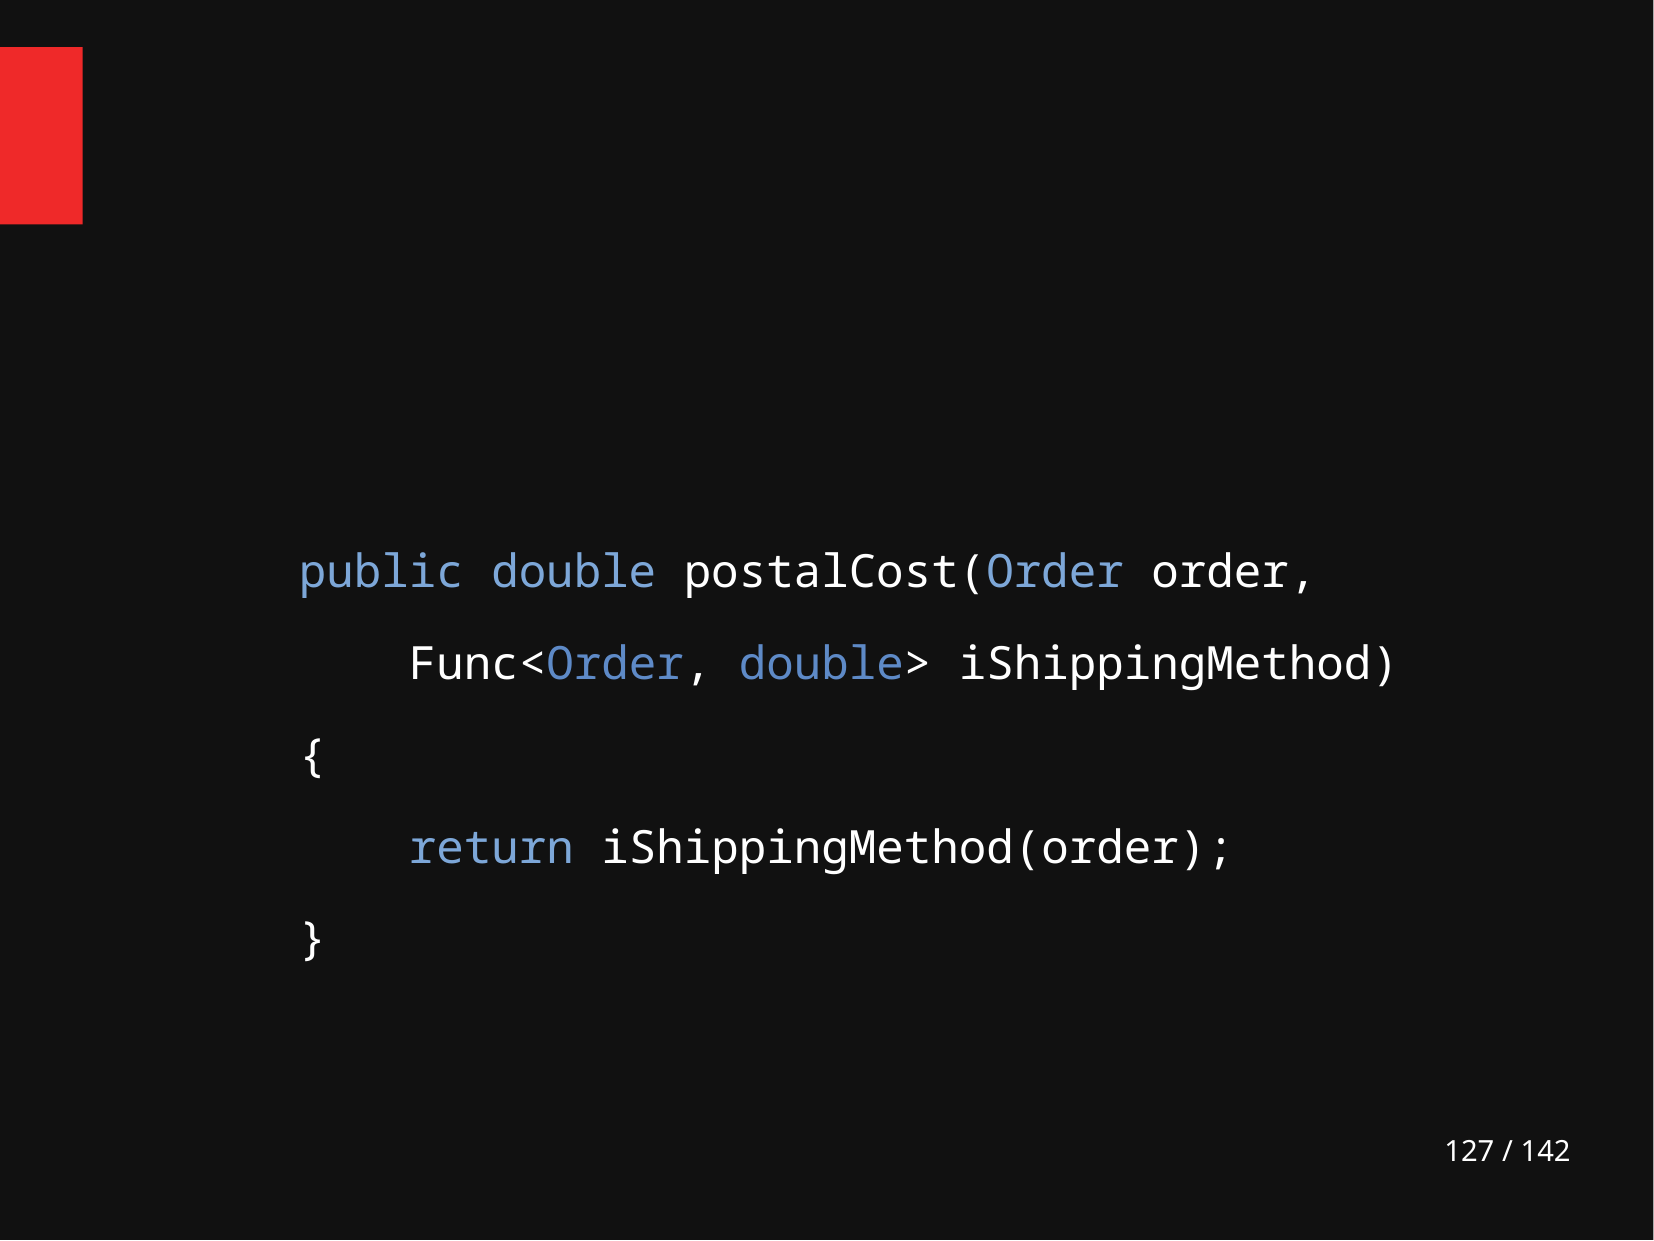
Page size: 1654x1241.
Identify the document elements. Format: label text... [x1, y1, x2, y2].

list public double postalCost(Order order, Func<Order, double> iShippingMethod) { return iShippingMethod(order); } [118, 354, 1536, 1074]
